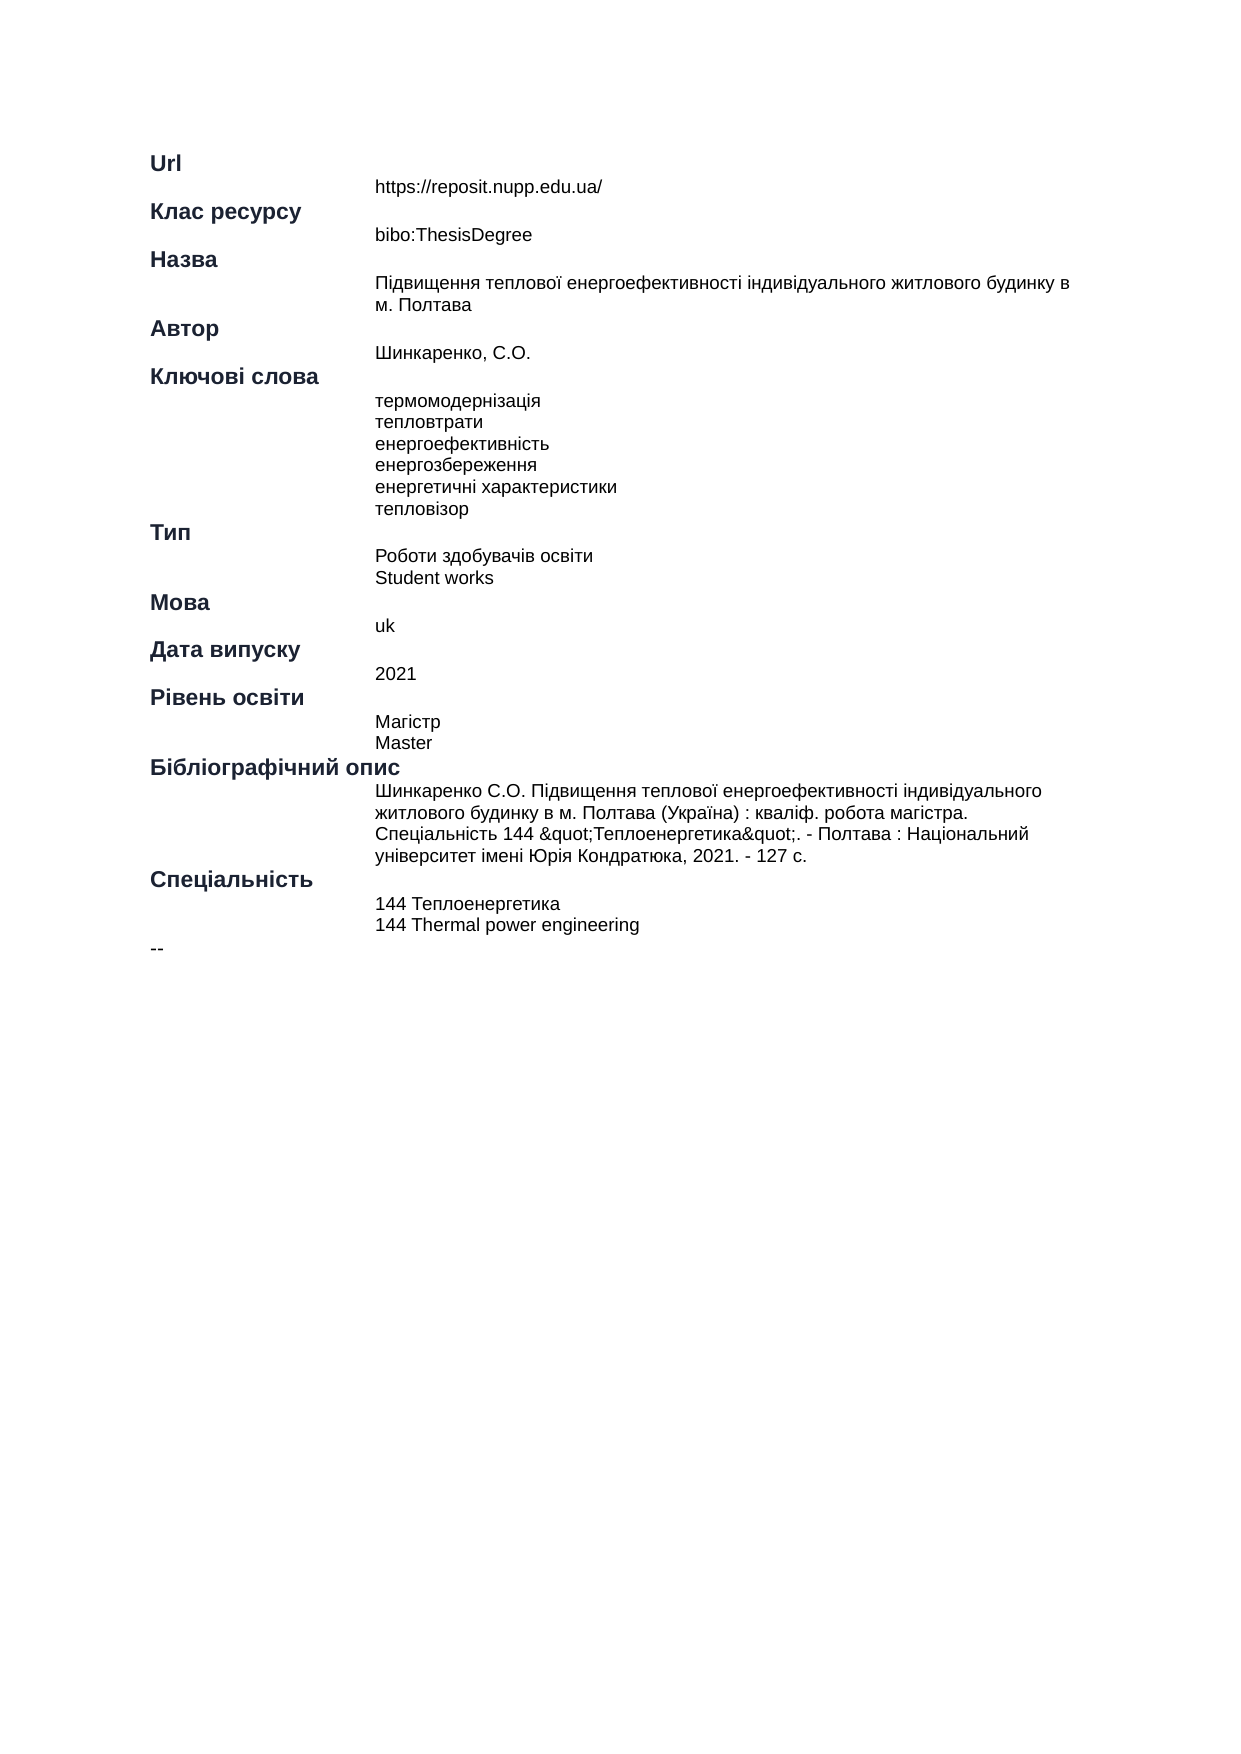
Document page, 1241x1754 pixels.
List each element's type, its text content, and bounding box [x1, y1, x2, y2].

text Student works [375, 567, 1090, 588]
text Мова [150, 588, 1090, 615]
text термомодернізація [375, 389, 1090, 411]
text 2021 [375, 663, 1090, 684]
text uk [375, 615, 1090, 636]
text Бібліографічний опис [150, 754, 1090, 780]
text bibo:ThesisDegree [375, 224, 1090, 246]
text енергозбереження [375, 454, 1090, 476]
text Ключові слова [150, 363, 1090, 389]
text тепловізор [375, 497, 1090, 519]
text 144 Thermal power engineering [375, 914, 1090, 936]
text Дата випуску [150, 636, 1090, 663]
text Магістр [375, 711, 1090, 732]
text Спеціальність [150, 866, 1090, 893]
text Шинкаренко С.О. Підвищення теплової енергоефективності індивідуального житлового будинку в м. Полтава (Україна) : кваліф. робота магістра. Спеціальність 144 &quot;Теплоенергетика&quot;. - Полтава : Національний університет імені Юрія Кондратюка, 2021. - 127 с. [375, 780, 1090, 866]
text Рівень освіти [150, 684, 1090, 711]
text Підвищення теплової енергоефективності індивідуального житлового будинку в м. Полтава [375, 272, 1090, 315]
text Назва [150, 246, 1090, 272]
text тепловтрати [375, 411, 1090, 433]
text енергоефективність [375, 433, 1090, 454]
text Master [375, 732, 1090, 754]
text Тип [150, 519, 1090, 545]
text 144 Теплоенергетика [375, 893, 1090, 914]
text Автор [150, 315, 1090, 342]
text Шинкаренко, С.О. [375, 342, 1090, 363]
text енергетичні характеристики [375, 476, 1090, 497]
text Клас ресурсу [150, 198, 1090, 224]
text https://reposit.nupp.edu.ua/ [375, 176, 1090, 198]
text Роботи здобувачів освіти [375, 545, 1090, 567]
text -- [150, 936, 1090, 960]
text Url [150, 150, 1090, 176]
